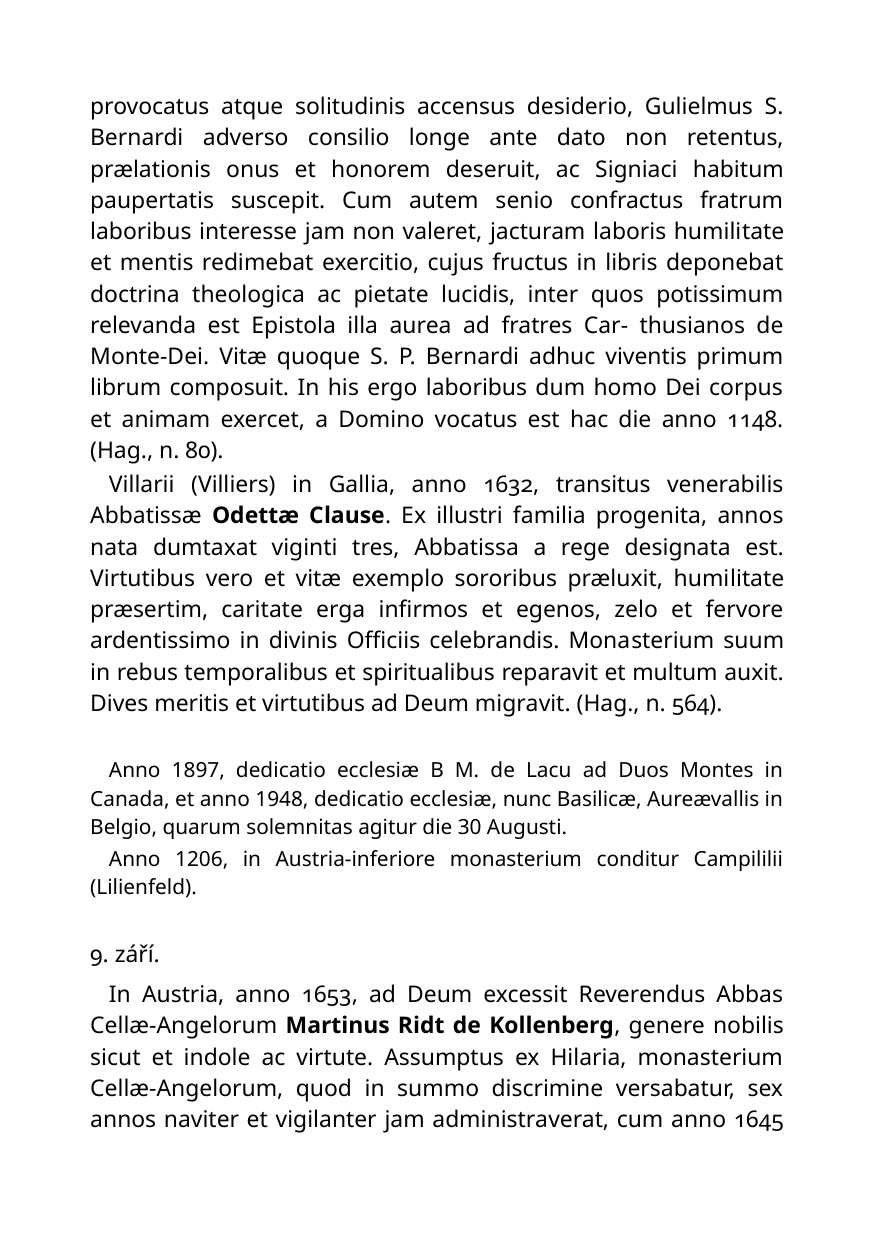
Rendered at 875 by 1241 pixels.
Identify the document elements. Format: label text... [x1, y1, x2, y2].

text In Austria, anno 1653, ad Deum excessit Reverendus Abbas Cellæ-Angelorum Martinus Ridt de Kollenberg, genere nobilis sicut et indole ac virtute. Assumptus ex Hilaria, monasterium Cellæ-Angelorum, quod in summo discrimine versabatur, sex annos naviter et vigilanter jam administra­verat, cum anno 1645 [90, 978, 784, 1134]
text Anno 1206, in Austria-inferiore monasterium conditur Campililii (Lilienfeld). [90, 844, 784, 901]
text Anno 1897, dedicatio ecclesiæ B M. de Lacu ad Duos Montes in Canada, et anno 1948, dedicatio ecclesiæ, nunc Basilicæ, Aureævallis in Belgio, quarum solemnitas agitur die 30 Augusti. [90, 755, 784, 841]
text 9. září. [90, 938, 784, 969]
text provocatus atque solitudinis accensus desiderio, Gulielmus S. Bernardi adverso consilio longe ante dato non retentus, prælationis onus et honorem deseruit, ac Signiaci habitum paupertatis suscepit. Cum autem senio confractus fratrum laboribus interesse jam non valeret, jacturam laboris humili­tate et mentis redimebat exercitio, cujus fructus in libris deponebat doctrina theologica ac pietate lucidis, inter quos potissimum relevanda est Epistola illa aurea ad fratres Car- thusianos de Monte-Dei. Vitæ quoque S. P. Bernardi adhuc viventis primum librum composuit. In his ergo laboribus dum homo Dei corpus et animam exercet, a Domino vocatus est hac die anno 1148. (Hag., n. 80). [90, 90, 784, 465]
text Villarii (Villiers) in Gallia, anno 1632, transitus venerabilis Abbatissæ Odettæ Clause. Ex illustri familia progenita, annos nata dumtaxat viginti tres, Abbatissa a rege designata est. Virtutibus vero et vitæ exemplo sororibus præluxit, humi­litate præsertim, caritate erga infirmos et egenos, zelo et fervore ardentissimo in divinis Officiis celebrandis. Mona­sterium suum in rebus temporalibus et spiritualibus reparavit et multum auxit. Dives meritis et virtutibus ad Deum migra­vit. (Hag., n. 564). [90, 468, 784, 718]
